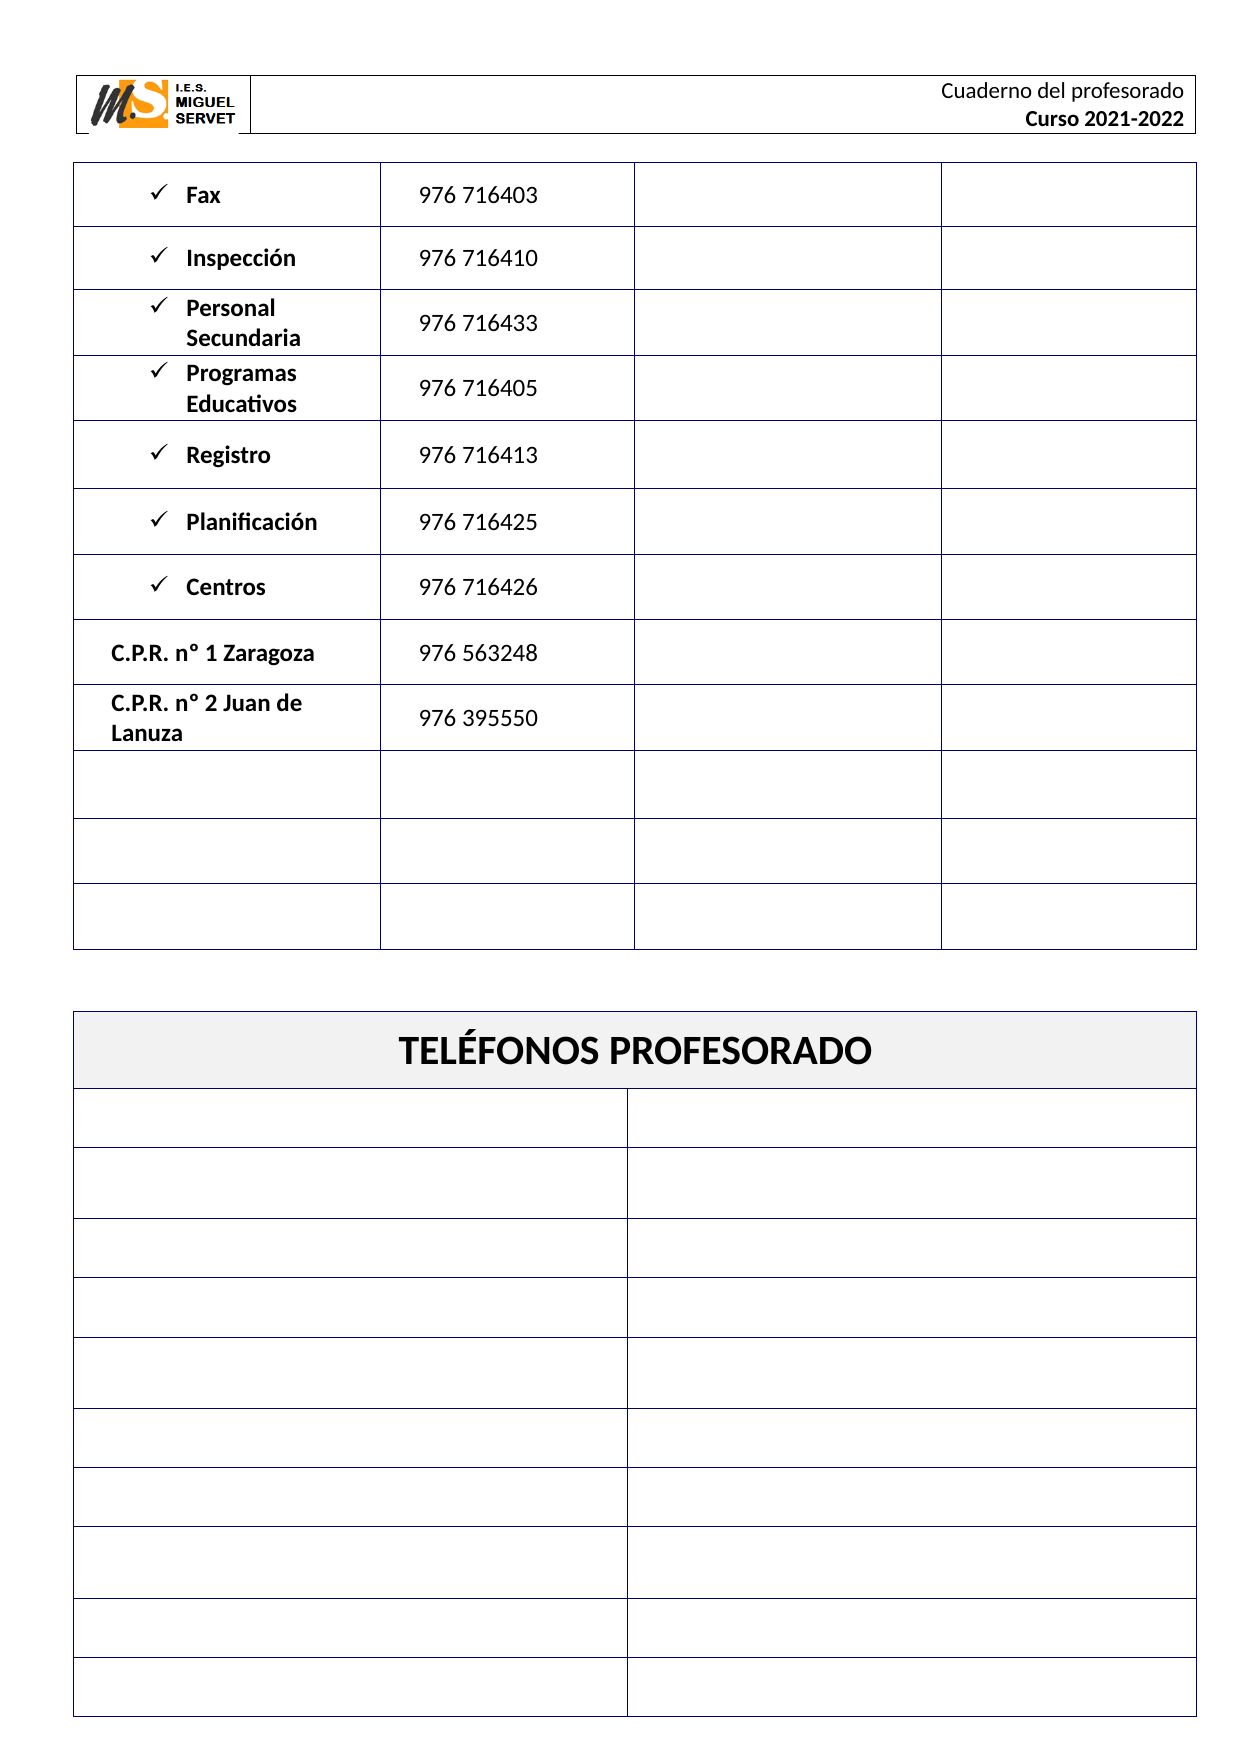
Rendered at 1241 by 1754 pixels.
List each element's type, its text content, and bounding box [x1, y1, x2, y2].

table_cell [635, 489, 941, 553]
table_cell [74, 1409, 627, 1467]
table_cell 976 716403 [381, 163, 634, 226]
table_cell [74, 819, 380, 883]
table_cell [635, 555, 941, 619]
table_cell [628, 1219, 1196, 1277]
table_cell [628, 1148, 1196, 1218]
table_cell [74, 751, 380, 818]
table_cell [381, 819, 634, 883]
table_cell [635, 751, 941, 818]
table_cell Fax [74, 163, 380, 226]
table_cell [74, 1468, 627, 1526]
table_cell [942, 489, 1196, 553]
table_cell [635, 290, 941, 354]
table_cell 976 716410 [381, 227, 634, 289]
table_cell 976 716426 [381, 555, 634, 619]
table_cell [628, 1468, 1196, 1526]
table_cell [74, 1148, 627, 1218]
table_cell [628, 1599, 1196, 1657]
table_cell C.P.R. nº 2 Juan de Lanuza [74, 685, 380, 750]
table_cell Planificación [74, 489, 380, 553]
table_cell [635, 620, 941, 684]
table_cell 976 716425 [381, 489, 634, 553]
table_cell [635, 685, 941, 750]
table_cell 976 716405 [381, 356, 634, 420]
table_cell [635, 227, 941, 289]
table_cell [74, 1338, 627, 1408]
table_cell C.P.R. nº 1 Zaragoza [74, 620, 380, 684]
table_cell [942, 555, 1196, 619]
table_cell Personal Secundaria [74, 290, 380, 354]
table_cell [628, 1527, 1196, 1597]
table_cell Programas Educativos [74, 356, 380, 420]
table_cell [942, 290, 1196, 354]
table_cell [381, 751, 634, 818]
table_cell Registro [74, 421, 380, 488]
table_cell [942, 884, 1196, 949]
table_cell [628, 1089, 1196, 1147]
table_cell [942, 421, 1196, 488]
table_cell [635, 163, 941, 226]
table_cell 976 716413 [381, 421, 634, 488]
table_cell [74, 1599, 627, 1657]
table_cell [942, 751, 1196, 818]
table_cell [628, 1409, 1196, 1467]
table_cell [635, 356, 941, 420]
table_header TELÉFONOS PROFESORADO [74, 1012, 1196, 1088]
table_cell [74, 884, 380, 949]
table_cell Inspección [74, 227, 380, 289]
table_cell [74, 1658, 627, 1716]
table_cell Centros [74, 555, 380, 619]
table_cell [74, 1527, 627, 1597]
table_cell [942, 227, 1196, 289]
table_cell 976 716433 [381, 290, 634, 354]
table_cell [942, 620, 1196, 684]
table_cell [628, 1338, 1196, 1408]
table_cell [942, 163, 1196, 226]
table_cell [74, 1089, 627, 1147]
table_cell [628, 1658, 1196, 1716]
table_cell [628, 1278, 1196, 1337]
table_cell 976 395550 [381, 685, 634, 750]
table_cell [942, 356, 1196, 420]
table_cell [635, 819, 941, 883]
table_cell [381, 884, 634, 949]
table_cell [635, 884, 941, 949]
table_cell [942, 819, 1196, 883]
table_cell [635, 421, 941, 488]
table_cell 976 563248 [381, 620, 634, 684]
table_cell [942, 685, 1196, 750]
table_cell [74, 1219, 627, 1277]
table_cell [74, 1278, 627, 1337]
